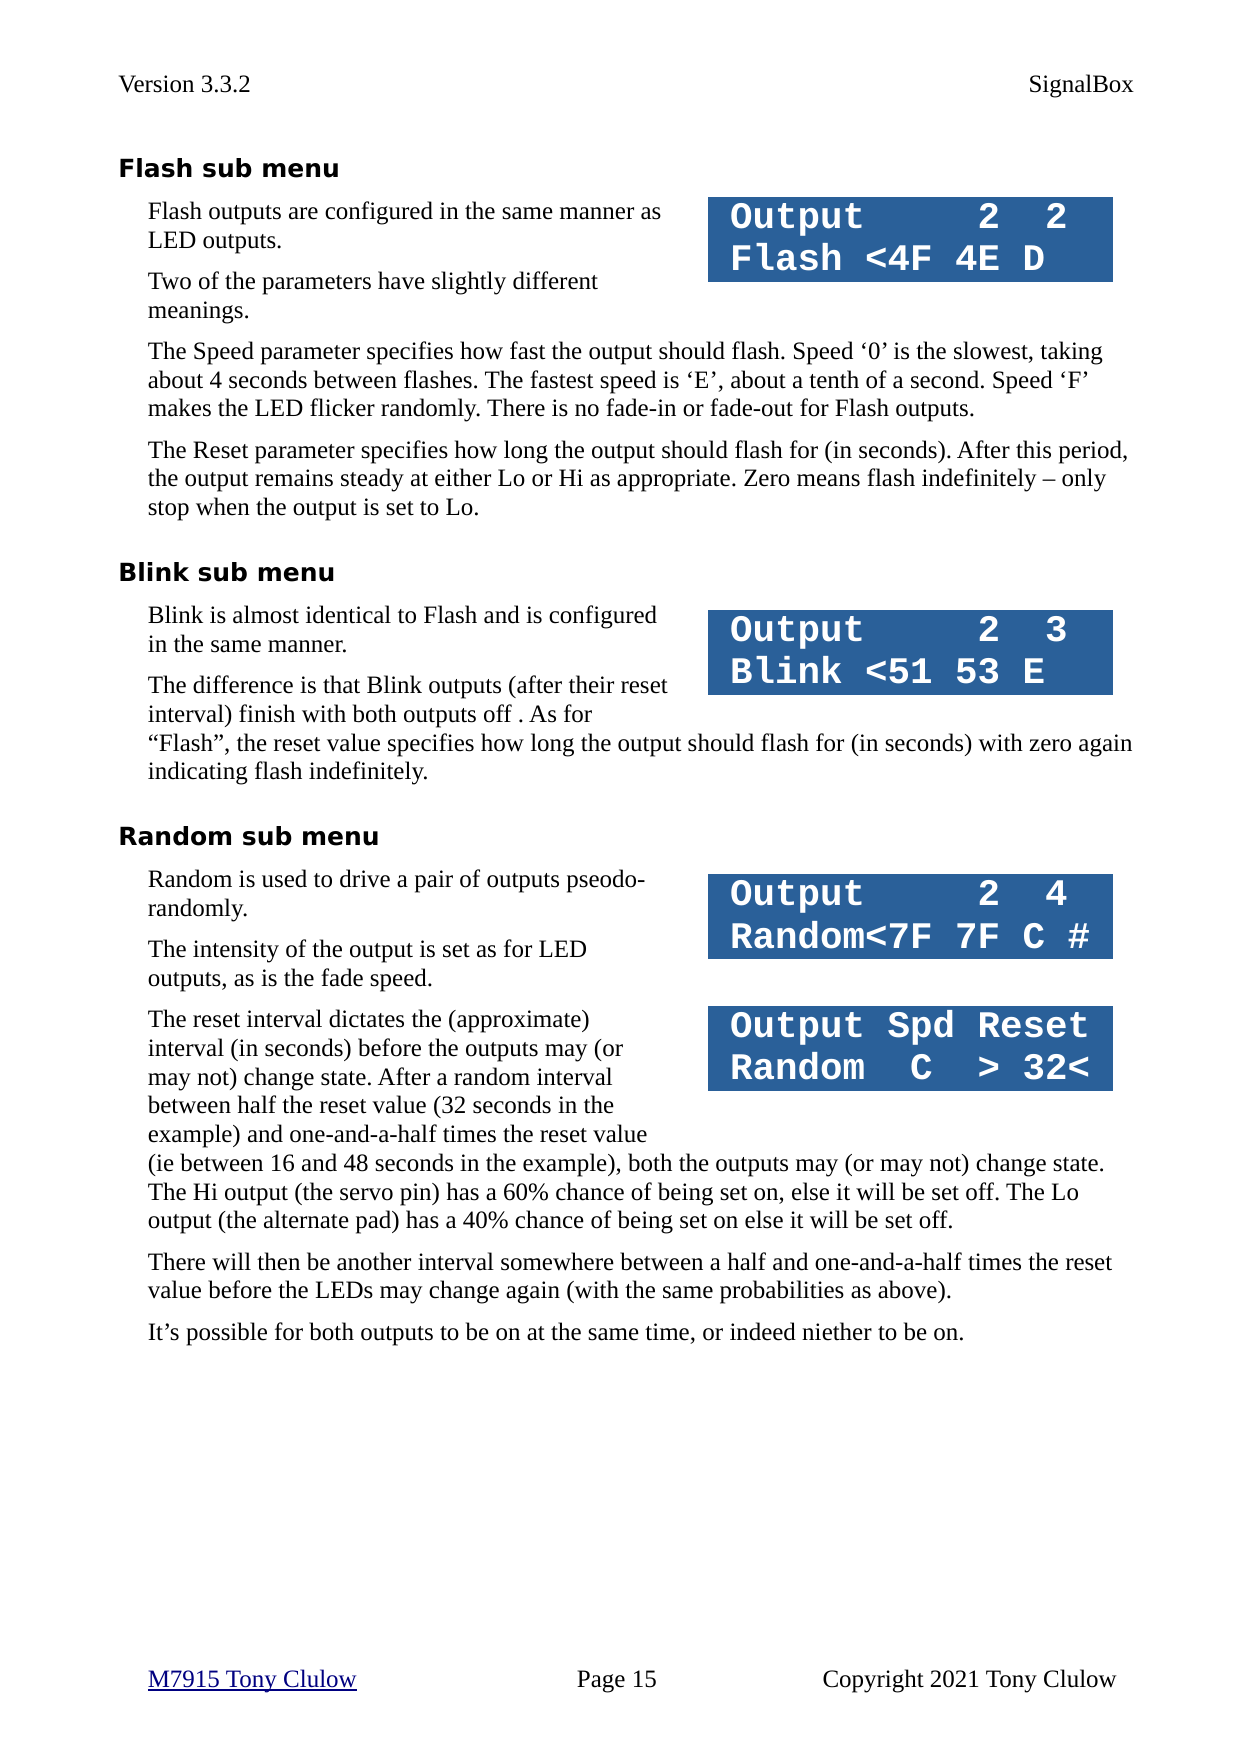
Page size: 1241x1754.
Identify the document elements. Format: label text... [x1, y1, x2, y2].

text The difference is that Blink outputs (after their reset interval) finish with both outputs off . As for “Flash”, the reset value specifies how long the output should flash for (in seconds) with zero again indicating flash indefinitely. [148, 670, 1134, 785]
text Flash outputs are configured in the same manner as LED outputs. [148, 196, 1134, 253]
text Blink is almost identical to Flash and is configured in the same manner. [148, 600, 1134, 658]
subtitle Blink sub menu [118, 558, 1134, 588]
text The reset interval dictates the (approximate) interval (in seconds) before the outputs may (or may not) change state. After a random interval between half the reset value (32 seconds in the example) and one-and-a-half times the reset value (ie between 16 and 48 seconds in the example), both the outputs may (or may not) change state. The Hi output (the servo pin) has a 60% chance of being set on, else it will be set off. The Lo output (the alternate pad) has a 40% chance of being set on else it will be set off. [148, 1004, 1134, 1234]
text The intensity of the output is set as for LED outputs, as is the fade speed. [148, 934, 1134, 992]
text Random is used to drive a pair of outputs pseodo-randomly. [148, 864, 1134, 922]
text The Reset parameter specifies how long the output should flash for (in seconds). After this period, the output remains steady at either Lo or Hi as appropriate. Zero means flash indefinitely – only stop when the output is set to Lo. [148, 435, 1134, 521]
text There will then be another interval somewhere between a half and one-and-a-half times the reset value before the LEDs may change again (with the same probabilities as above). [148, 1247, 1134, 1304]
text Two of the parameters have slightly different meanings. [148, 266, 1134, 323]
text The Speed parameter specifies how fast the output should flash. Speed ‘0’ is the slowest, taking about 4 seconds between flashes. The fastest speed is ‘E’, about a tenth of a second. Speed ‘F’ makes the LED flicker randomly. There is no fade-in or fade-out for Flash outputs. [148, 336, 1134, 422]
subtitle Random sub menu [118, 823, 1134, 852]
subtitle Flash sub menu [118, 154, 1134, 183]
text It’s possible for both outputs to be on at the same time, or indeed niether to be on. [148, 1317, 1134, 1346]
